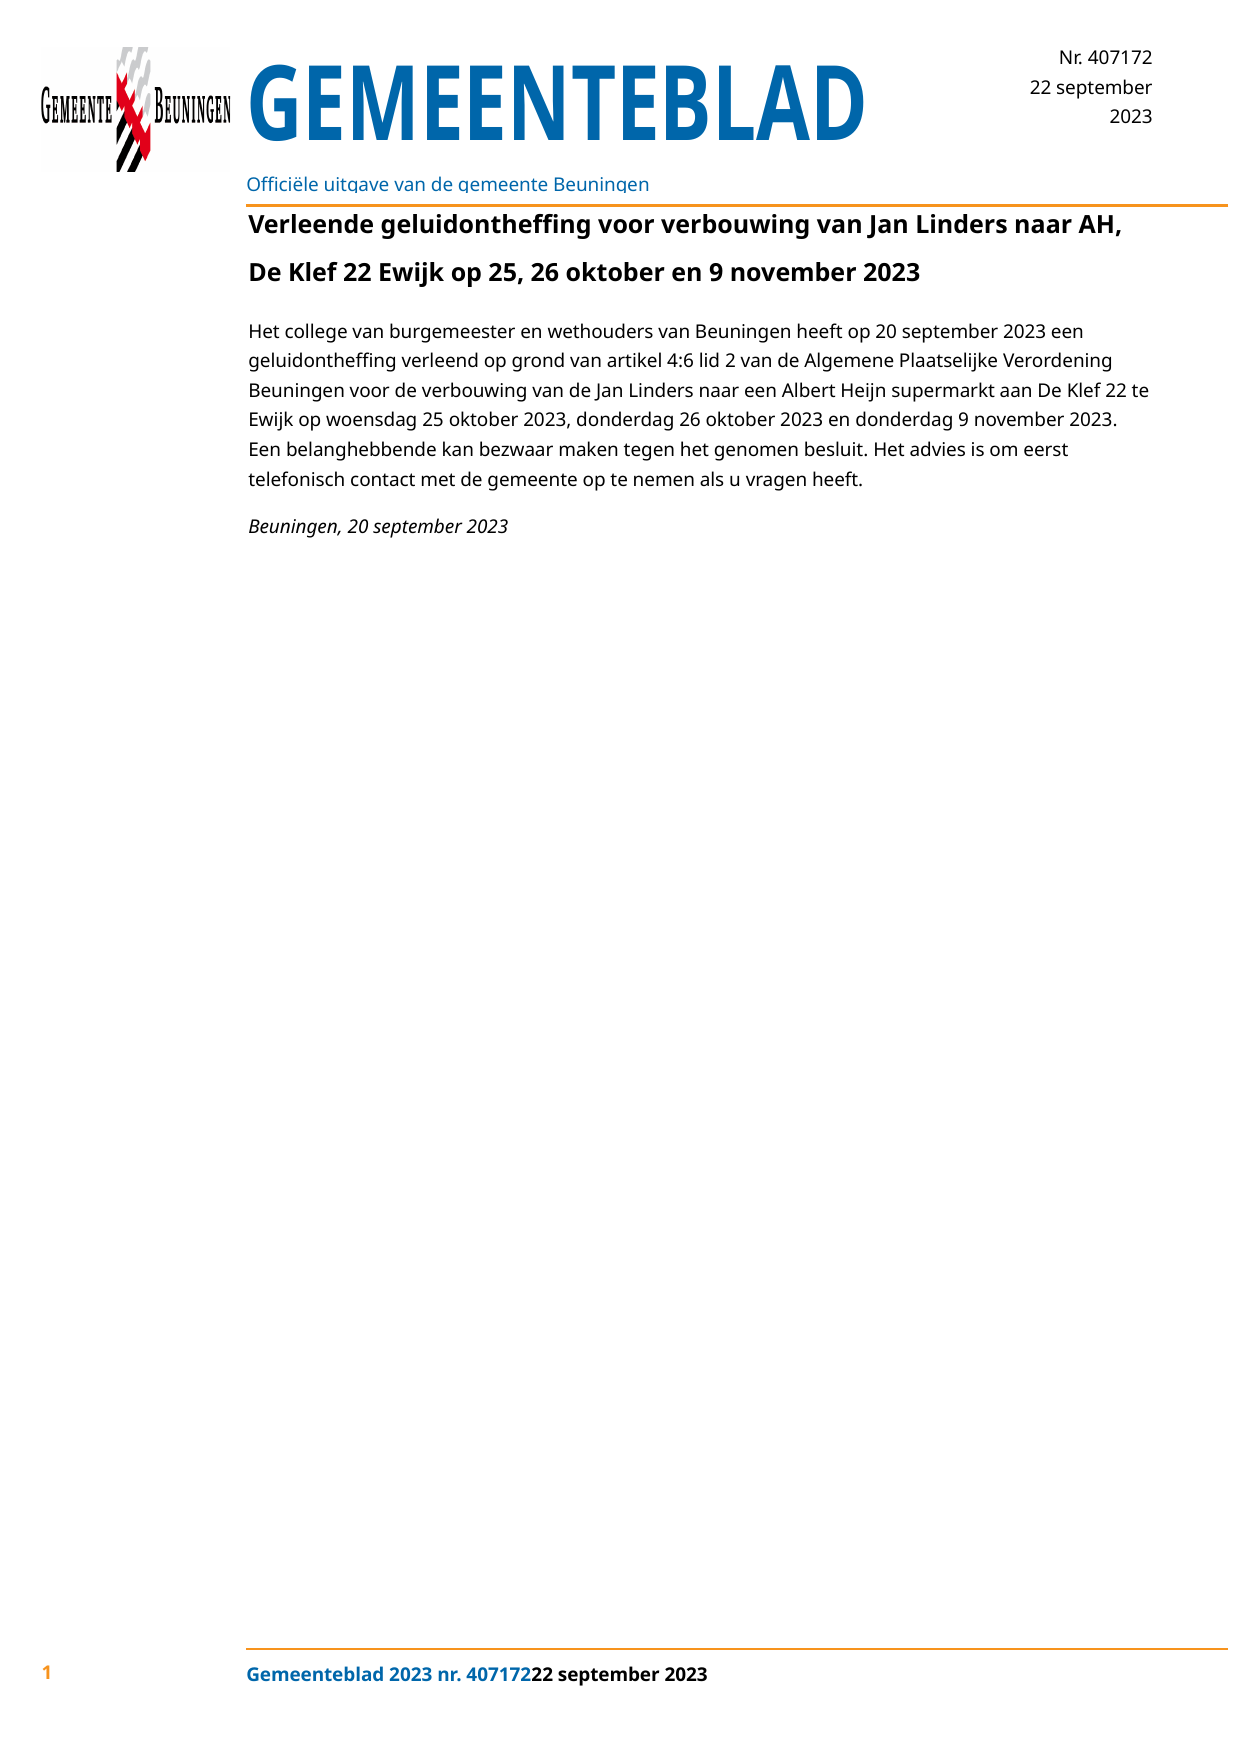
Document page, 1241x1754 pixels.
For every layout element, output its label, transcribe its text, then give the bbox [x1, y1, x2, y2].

text Beuningen, 20 september 2023 [248, 514, 1152, 539]
picture [41, 47, 231, 172]
text Het college van burgemeester en wethouders van Beuningen heeft op 20 september 2023 een geluidontheffing verleend op grond van artikel 4:6 lid 2 van de Algemene Plaatselijke Verordening Beuningen voor de verbouwing van de Jan Linders naar een Albert Heijn supermarkt aan De Klef 22 te Ewijk op woensdag 25 oktober 2023, donderdag 26 oktober 2023 en donderdag 9 november 2023. Een belanghebbende kan bezwaar maken tegen het genomen besluit. Het advies is om eerst telefonisch contact met de gemeente op te nemen als u vragen heeft. [248, 318, 1152, 492]
text Verleende geluidontheffing voor verbouwing van Jan Linders naar AH, De Klef 22 Ewijk op 25, 26 oktober en 9 november 2023 [248, 207, 1152, 288]
